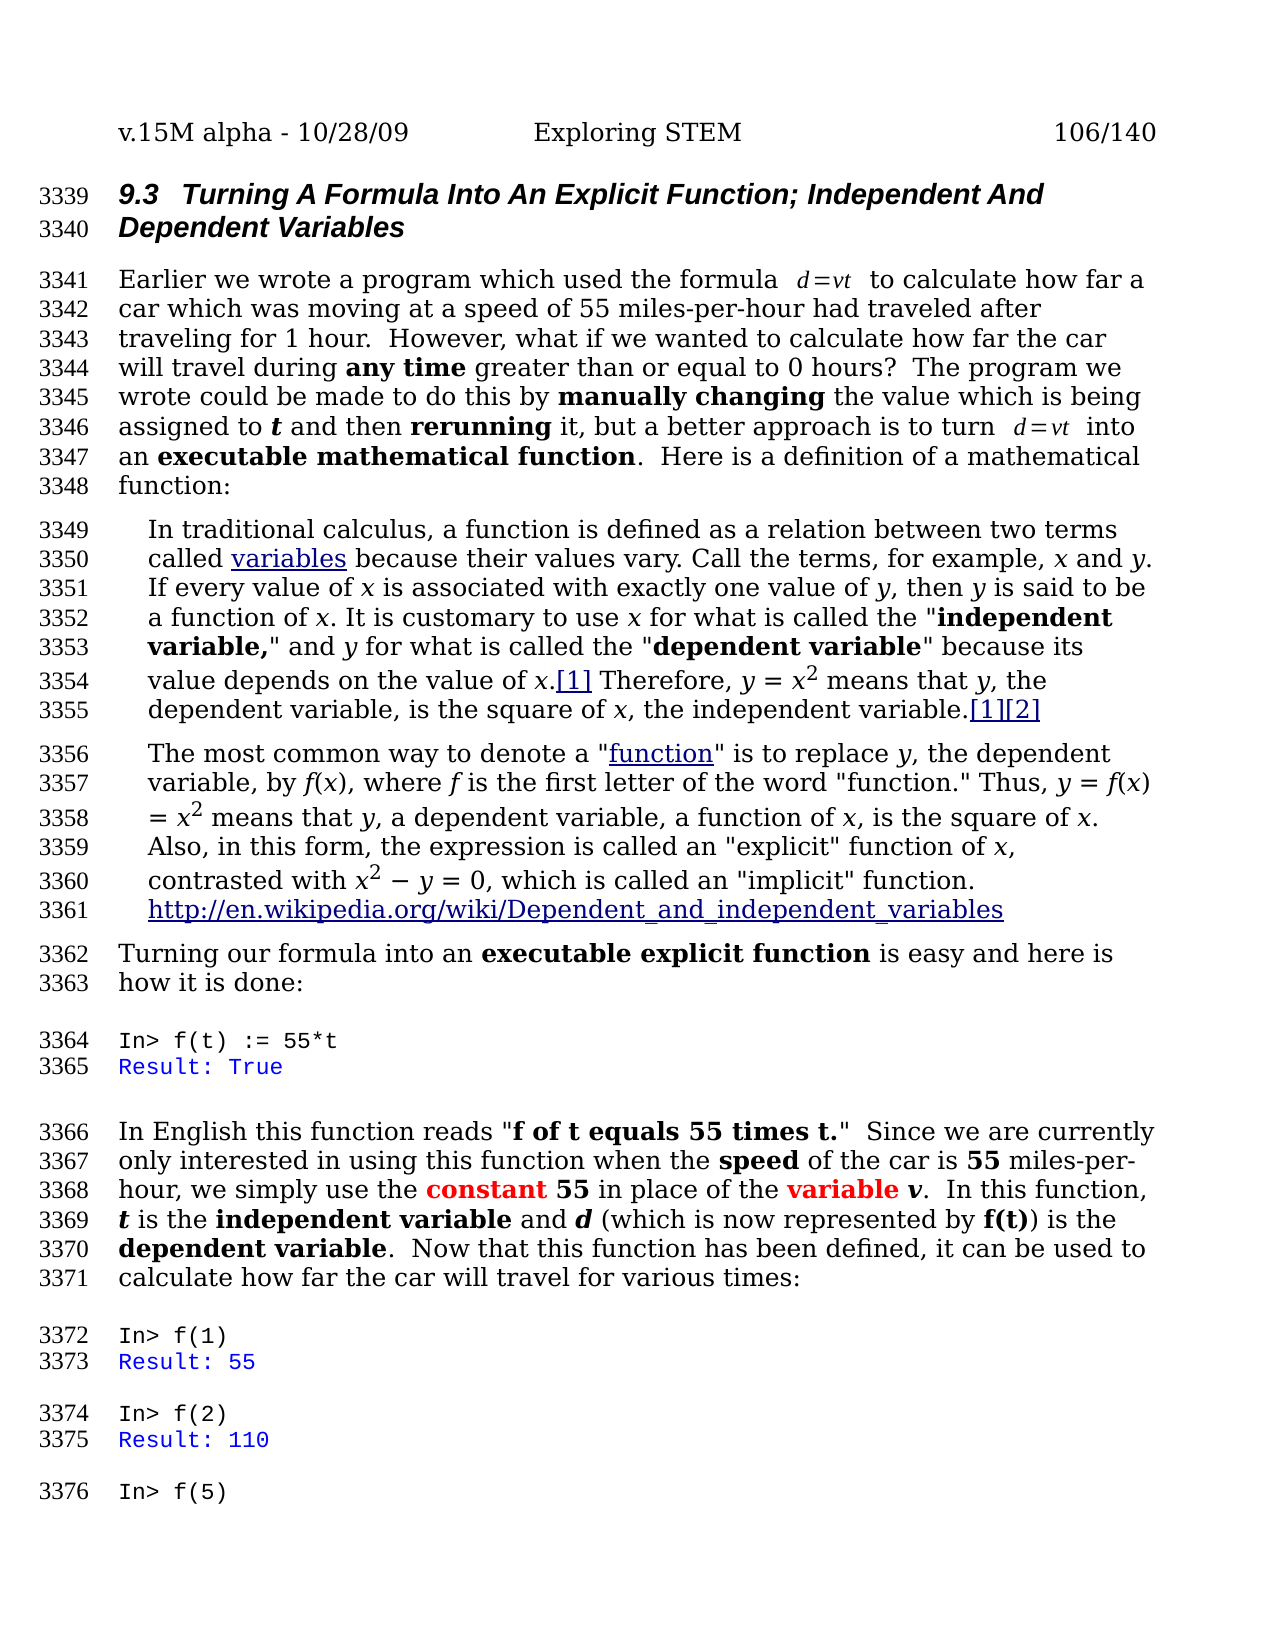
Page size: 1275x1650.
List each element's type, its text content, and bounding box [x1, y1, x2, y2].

text In> f(1) [118, 1324, 1157, 1351]
text In English this function reads "f of t equals 55 times t." Since we are currently only interested in using this function when the speed of the car is 55 miles-per-hour, we simply use the constant 55 in place of the variable v. In this function, t is the independent variable and d (which is now represented by f(t)) is the dependent variable. Now that this function has been defined, it can be used to calculate how far the car will travel for various times: [118, 1117, 1157, 1293]
subtitle Turning A Formula Into An Explicit Function; Independent And Dependent Variables [118, 177, 1157, 244]
text In> f(5) [118, 1480, 1157, 1506]
text The most common way to denote a "function" is to replace y, the dependent variable, by f(x), where f is the first letter of the word "function." Thus, y = f(x) = x2 means that y, a dependent variable, a function of x, is the square of x. Also, in this form, the expression is called an "explicit" function of x, contrasted with x2 − y = 0, which is called an "implicit" function. http://en.wikipedia.org/wiki/Dependent_and_independent_variables [148, 739, 1157, 924]
text Result: True [118, 1056, 1157, 1082]
text Result: 55 [118, 1351, 1157, 1376]
text Result: 110 [118, 1428, 1157, 1454]
text Turning our formula into an executable explicit function is easy and here is how it is done: [118, 939, 1157, 998]
text Earlier we wrote a program which used the formulato calculate how far a car which was moving at a speed of 55 miles-per-hour had traveled after traveling for 1 hour. However, what if we wanted to calculate how far the car will travel during any time greater than or equal to 0 hours? The program we wrote could be made to do this by manually changing the value which is being assigned to t and then rerunning it, but a better approach is to turninto an executable mathematical function. Here is a definition of a mathematical function: [118, 265, 1157, 500]
text In> f(2) [118, 1402, 1157, 1428]
text In> f(t) := 55*t [118, 1030, 1157, 1056]
text In traditional calculus, a function is defined as a relation between two terms called variables because their values vary. Call the terms, for example, x and y. If every value of x is associated with exactly one value of y, then y is said to be a function of x. It is customary to use x for what is called the "independent variable," and y for what is called the "dependent variable" because its value depends on the value of x.[1] Therefore, y = x2 means that y, the dependent variable, is the square of x, the independent variable.[1][2] [148, 515, 1157, 724]
